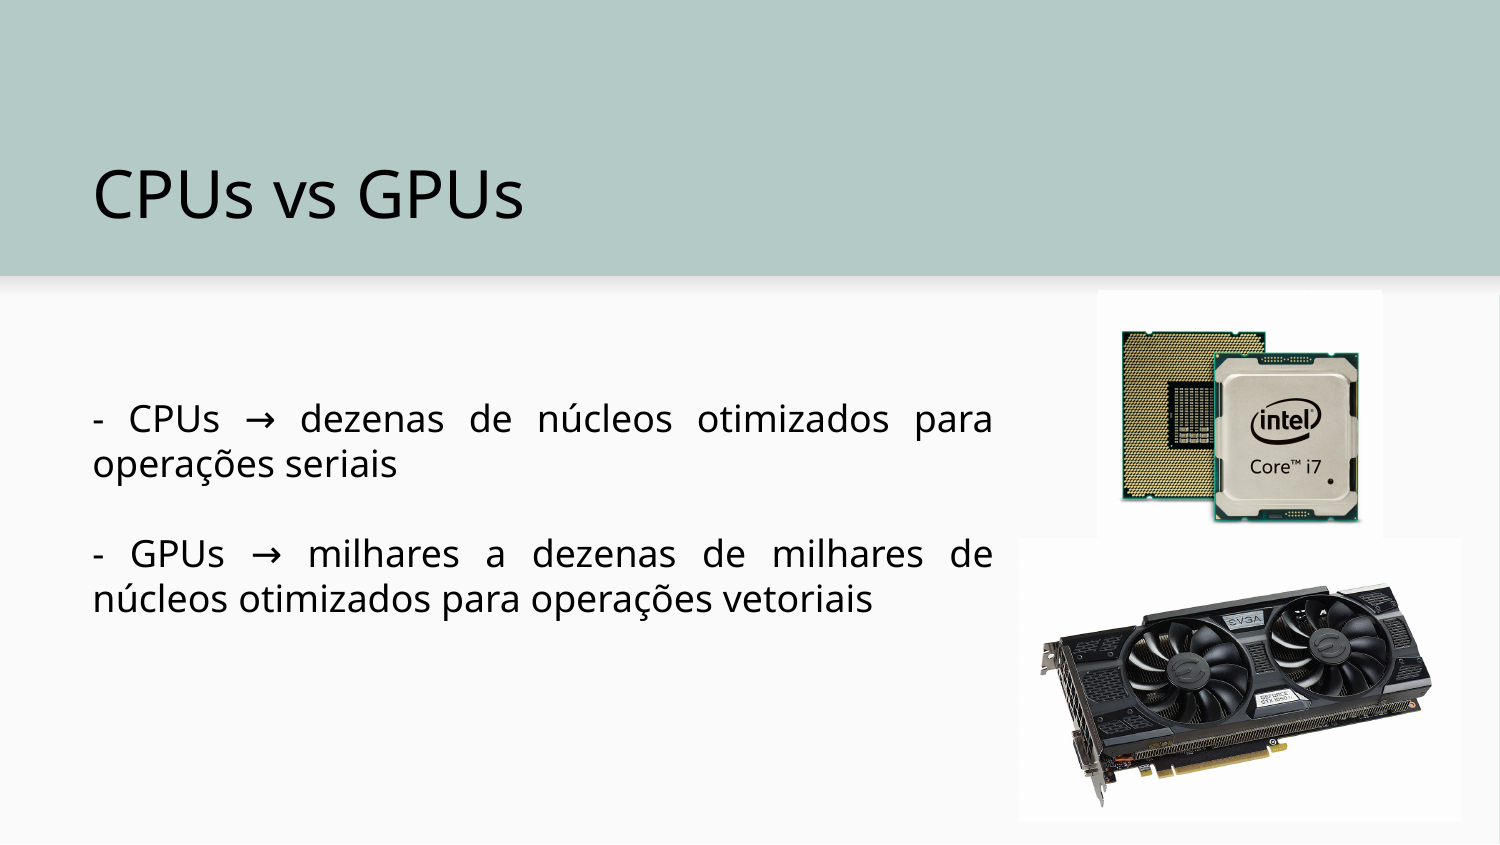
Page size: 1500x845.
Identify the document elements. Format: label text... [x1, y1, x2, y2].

picture [1019, 290, 1461, 822]
list - CPUs → dezenas de núcleos otimizados para operações seriais - GPUs → milhares a dezenas de milhares de núcleos otimizados para operações vetoriais [77, 380, 1010, 692]
title CPUs vs GPUs [77, 121, 1427, 248]
